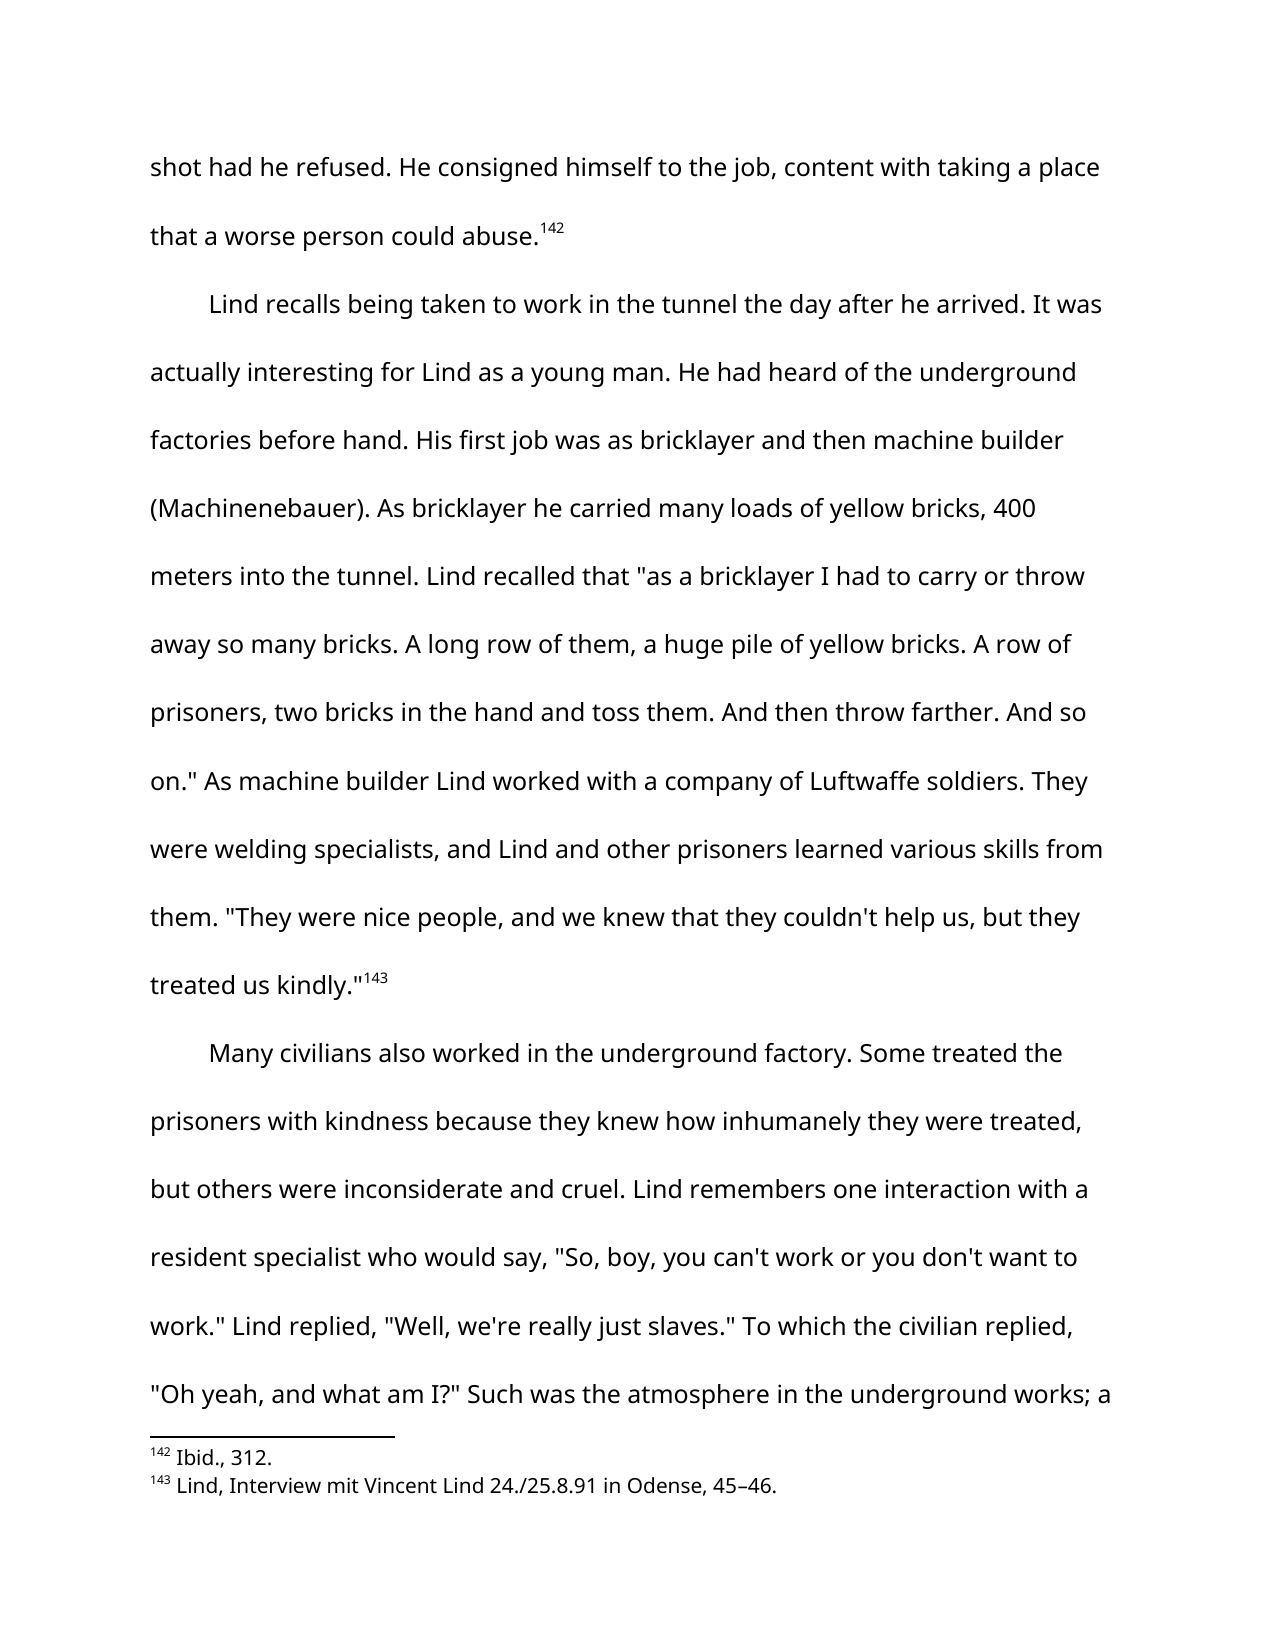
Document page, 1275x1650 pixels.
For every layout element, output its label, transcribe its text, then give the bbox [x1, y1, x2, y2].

text Lind recalls being taken to work in the tunnel the day after he arrived. It was actually interesting for Lind as a young man. He had heard of the underground factories before hand. His first job was as bricklayer and then machine builder (Machinenebauer). As bricklayer he carried many loads of yellow bricks, 400 meters into the tunnel. Lind recalled that "as a bricklayer I had to carry or throw away so many bricks. A long row of them, a huge pile of yellow bricks. A row of prisoners, two bricks in the hand and toss them. And then throw farther. And so on." As machine builder Lind worked with a company of Luftwaffe soldiers. They were welding specialists, and Lind and other prisoners learned various skills from them. "They were nice people, and we knew that they couldn't help us, but they treated us kindly." [150, 286, 1125, 1002]
text Lind, Interview mit Vincent Lind 24./25.8.91 in Odense, 45–46. [150, 1472, 1125, 1500]
text Ibid., 312. [150, 1443, 1125, 1472]
text shot had he refused. He consigned himself to the job, content with taking a place that a worse person could abuse. [150, 150, 1125, 252]
text Many civilians also worked in the underground factory. Some treated the prisoners with kindness because they knew how inhumanely they were treated, but others were inconsiderate and cruel. Lind remembers one interaction with a resident specialist who would say, "So, boy, you can't work or you don't want to work." Lind replied, "Well, we're really just slaves." To which the civilian replied, "Oh yeah, and what am I?" Such was the atmosphere in the underground works; a [150, 1036, 1125, 1410]
